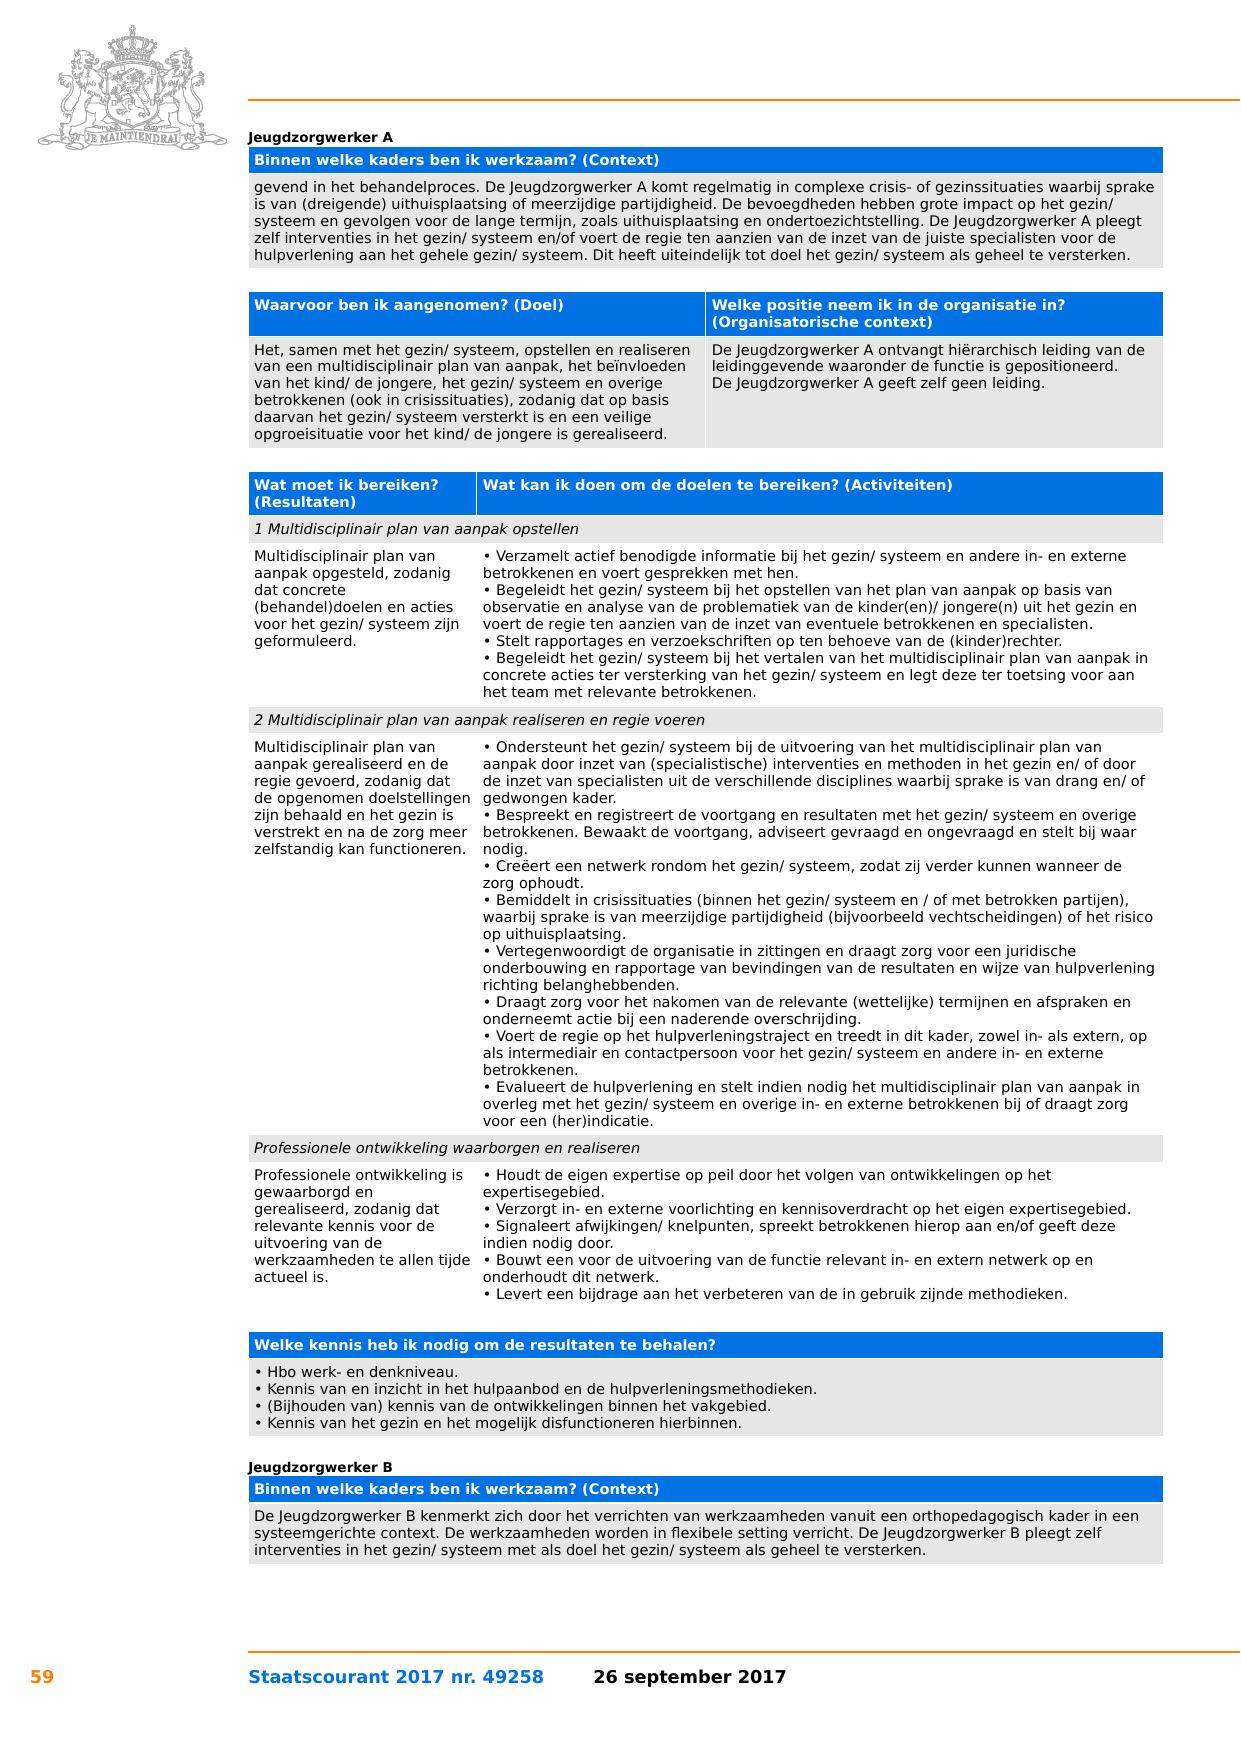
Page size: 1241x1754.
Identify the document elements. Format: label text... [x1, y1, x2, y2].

table_header Wat moet ik bereiken? (Resultaten) [249, 472, 476, 515]
table_header Welke kennis heb ik nodig om de resultaten te behalen? [249, 1332, 1163, 1358]
table_cell Binnen welke kaders ben ik werkzaam? (Context) [249, 147, 1163, 173]
table_cell Professionele ontwikkeling waarborgen en realiseren [249, 1135, 1163, 1162]
table_cell Multidisciplinair plan van aanpak opgesteld, zodanig dat concrete (behandel)doelen en acties voor het gezin/ systeem zijn geformuleerd. [249, 544, 476, 706]
table_cell De Jeugdzorgwerker B kenmerkt zich door het verrichten van werkzaamheden vanuit een orthopedagogisch kader in een systeemgerichte context. De werkzaamheden worden in flexibele setting verricht. De Jeugdzorgwerker B pleegt zelf interventies in het gezin/ systeem met als doel het gezin/ systeem als geheel te versterken. [249, 1504, 1163, 1564]
table_cell Multidisciplinair plan van aanpak gerealiseerd en de regie gevoerd, zodanig dat de opgenomen doelstellingen zijn behaald en het gezin is verstrekt en na de zorg meer zelfstandig kan functioneren. [249, 734, 476, 1134]
picture [38, 25, 227, 150]
table_cell • Verzamelt actief benodigde informatie bij het gezin/ systeem en andere in- en externe betrokkenen en voert gesprekken met hen. • Begeleidt het gezin/ systeem bij het opstellen van het plan van aanpak op basis van observatie en analyse van de problematiek van de kinder(en)/ jongere(n) uit het gezin en voert de regie ten aanzien van de inzet van eventuele betrokkenen en specialisten. • Stelt rapportages en verzoekschriften op ten behoeve van de (kinder)rechter. • Begeleidt het gezin/ systeem bij het vertalen van het multidisciplinair plan van aanpak in concrete acties ter versterking van het gezin/ systeem en legt deze ter toetsing voor aan het team met relevante betrokkenen. [477, 544, 1163, 706]
table_header Jeugdzorgwerker A [248, 130, 1163, 146]
table_header Jeugdzorgwerker B [248, 1459, 1163, 1475]
table_cell 1 Multidisciplinair plan van aanpak opstellen [249, 516, 1163, 543]
table_header Wat kan ik doen om de doelen te bereiken? (Activiteiten) [477, 472, 1163, 515]
table_header Welke positie neem ik in de organisatie in? (Organisatorische context) [706, 292, 1163, 336]
table_cell 2 Multidisciplinair plan van aanpak realiseren en regie voeren [249, 707, 1163, 733]
table_cell Professionele ontwikkeling is gewaarborgd en gerealiseerd, zodanig dat relevante kennis voor de uitvoering van de werkzaamheden te allen tijde actueel is. [249, 1163, 476, 1308]
table_cell • Hbo werk- en denkniveau. • Kennis van en inzicht in het hulpaanbod en de hulpverleningsmethodieken. • (Bijhouden van) kennis van de ontwikkelingen binnen het vakgebied. • Kennis van het gezin en het mogelijk disfunctioneren hierbinnen. [249, 1359, 1163, 1436]
table_cell • Houdt de eigen expertise op peil door het volgen van ontwikkelingen op het expertisegebied. • Verzorgt in- en externe voorlichting en kennisoverdracht op het eigen expertisegebied. • Signaleert afwijkingen/ knelpunten, spreekt betrokkenen hierop aan en/of geeft deze indien nodig door. • Bouwt een voor de uitvoering van de functie relevant in- en extern netwerk op en onderhoudt dit netwerk. • Levert een bijdrage aan het verbeteren van de in gebruik zijnde methodieken. [477, 1163, 1163, 1308]
table_cell Het, samen met het gezin/ systeem, opstellen en realiseren van een multidisciplinair plan van aanpak, het beïnvloeden van het kind/ de jongere, het gezin/ systeem en overige betrokkenen (ook in crisissituaties), zodanig dat op basis daarvan het gezin/ systeem versterkt is en een veilige opgroeisituatie voor het kind/ de jongere is gerealiseerd. [249, 337, 705, 448]
table_cell gevend in het behandelproces. De Jeugdzorgwerker A komt regelmatig in complexe crisis- of gezinssituaties waarbij sprake is van (dreigende) uithuisplaatsing of meerzijdige partijdigheid. De bevoegdheden hebben grote impact op het gezin/ systeem en gevolgen voor de lange termijn, zoals uithuisplaatsing en ondertoezichtstelling. De Jeugdzorgwerker A pleegt zelf interventies in het gezin/ systeem en/of voert de regie ten aanzien van de inzet van de juiste specialisten voor de hulpverlening aan het gehele gezin/ systeem. Dit heeft uiteindelijk tot doel het gezin/ systeem als geheel te versterken. [249, 174, 1163, 268]
table_header Waarvoor ben ik aangenomen? (Doel) [249, 292, 705, 336]
table_cell De Jeugdzorgwerker A ontvangt hiërarchisch leiding van de leidinggevende waaronder de functie is gepositioneerd. De Jeugdzorgwerker A geeft zelf geen leiding. [706, 337, 1163, 448]
table_cell • Ondersteunt het gezin/ systeem bij de uitvoering van het multidisciplinair plan van aanpak door inzet van (specialistische) interventies en methoden in het gezin en/ of door de inzet van specialisten uit de verschillende disciplines waarbij sprake is van drang en/ of gedwongen kader. • Bespreekt en registreert de voortgang en resultaten met het gezin/ systeem en overige betrokkenen. Bewaakt de voortgang, adviseert gevraagd en ongevraagd en stelt bij waar nodig. • Creëert een netwerk rondom het gezin/ systeem, zodat zij verder kunnen wanneer de zorg ophoudt. • Bemiddelt in crisissituaties (binnen het gezin/ systeem en / of met betrokken partijen), waarbij sprake is van meerzijdige partijdigheid (bijvoorbeeld vechtscheidingen) of het risico op uithuisplaatsing. • Vertegenwoordigt de organisatie in zittingen en draagt zorg voor een juridische onderbouwing en rapportage van bevindingen van de resultaten en wijze van hulpverlening richting belanghebbenden. • Draagt zorg voor het nakomen van de relevante (wettelijke) termijnen en afspraken en onderneemt actie bij een naderende overschrijding. • Voert de regie op het hulpverleningstraject en treedt in dit kader, zowel in- als extern, op als intermediair en contactpersoon voor het gezin/ systeem en andere in- en externe betrokkenen. • Evalueert de hulpverlening en stelt indien nodig het multidisciplinair plan van aanpak in overleg met het gezin/ systeem en overige in- en externe betrokkenen bij of draagt zorg voor een (her)indicatie. [477, 734, 1163, 1134]
table_cell Binnen welke kaders ben ik werkzaam? (Context) [249, 1476, 1163, 1502]
